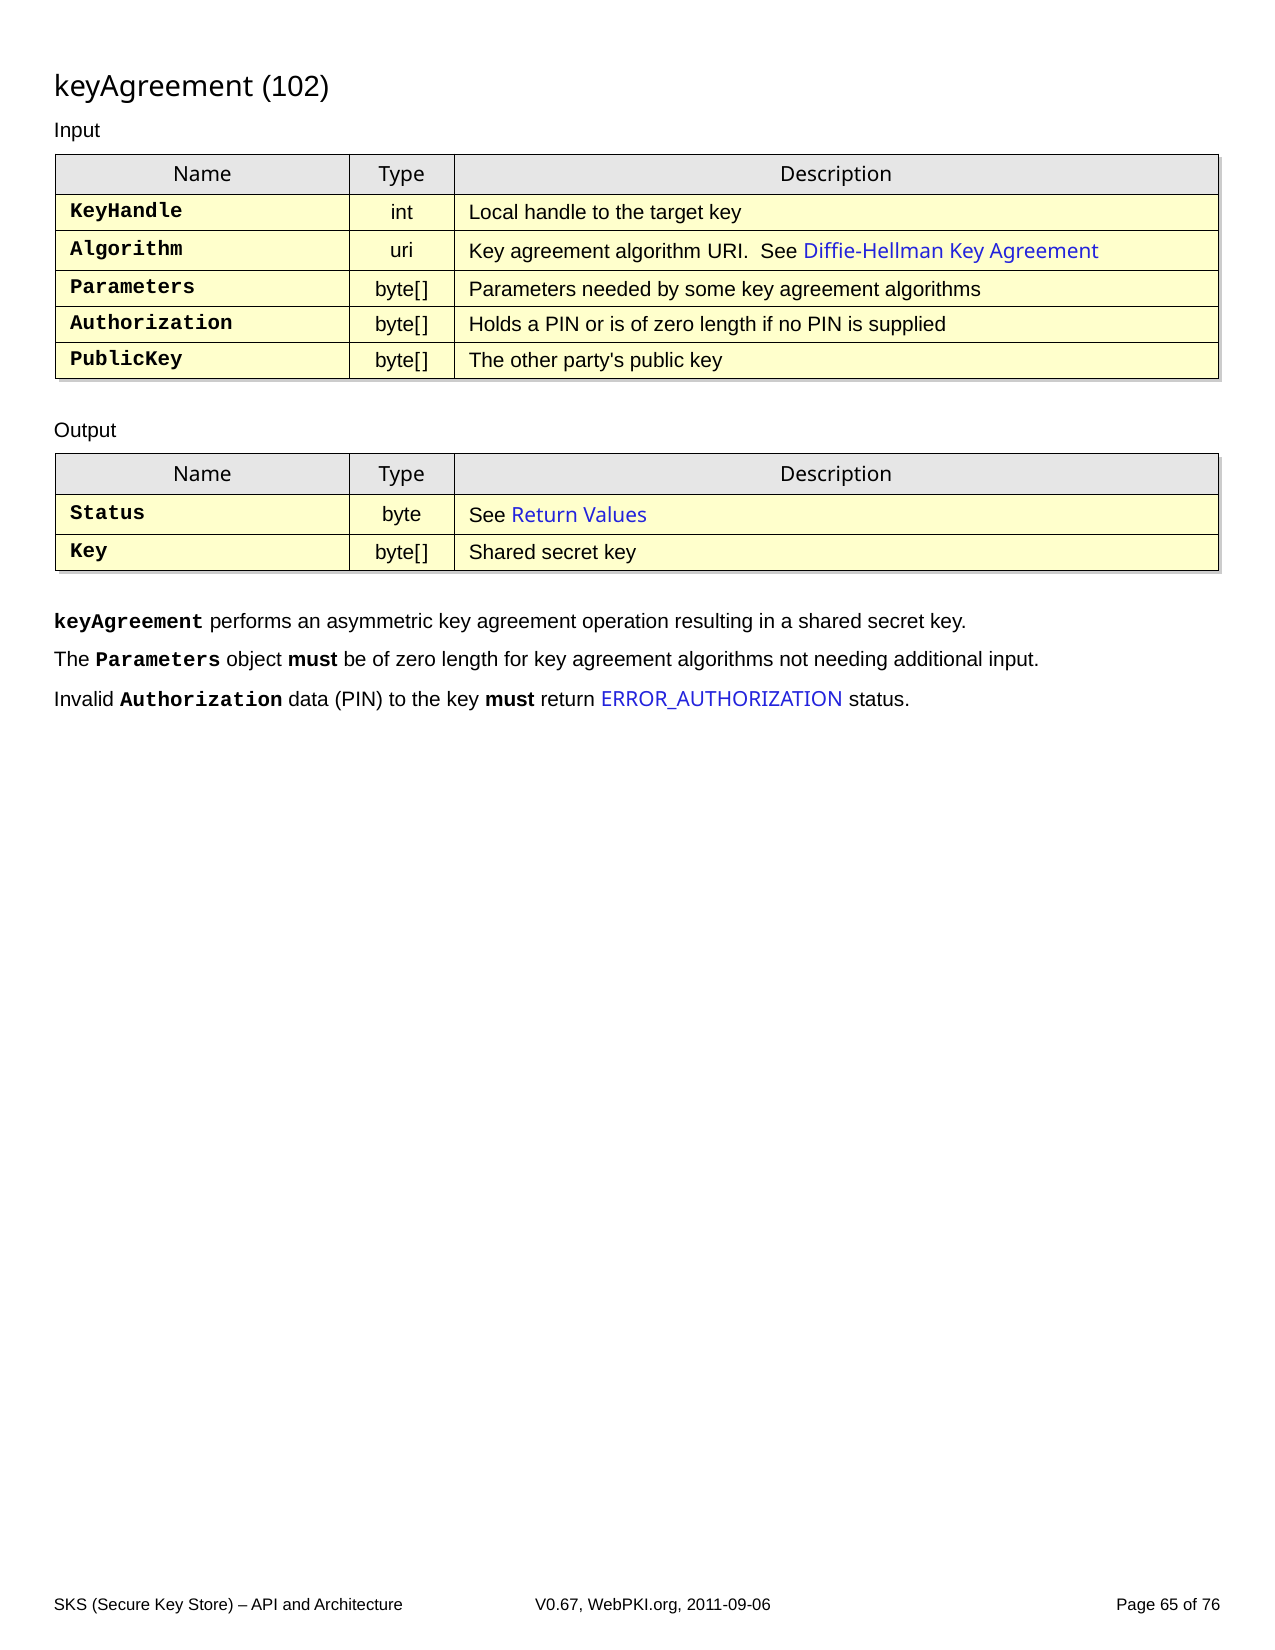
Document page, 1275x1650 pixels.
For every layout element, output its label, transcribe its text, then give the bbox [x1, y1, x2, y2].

table_cell byte⁮[ ] [350, 307, 454, 342]
subtitle keyAgreement (102) [54, 66, 1221, 105]
table_cell PublicKey [56, 343, 349, 378]
table_cell Local handle to the target key [455, 195, 1218, 230]
text The Parameters object must be of zero length for key agreement algorithms not needing additional input. [54, 647, 1221, 673]
table_header Type [350, 454, 454, 494]
text keyAgreement performs an asymmetric key agreement operation resulting in a shared secret key. [54, 609, 1221, 635]
table_cell byte⁮[ ] [350, 343, 454, 378]
table_header Name [56, 155, 349, 194]
table_cell Algorithm [56, 231, 349, 270]
table_cell byte⁮[ ] [350, 271, 454, 306]
table_cell Key agreement algorithm URI. See Diffie-Hellman Key Agreement ‎ [455, 231, 1218, 270]
table_header Name [56, 454, 349, 494]
table_cell Status [56, 495, 349, 534]
table_cell uri [350, 231, 454, 270]
table_cell Holds a PIN or is of zero length if no PIN is supplied [455, 307, 1218, 342]
table_cell Parameters needed by some key agreement algorithms [455, 271, 1218, 306]
table_header Type [350, 155, 454, 194]
table_cell byte [350, 495, 454, 534]
table_header Description [455, 454, 1218, 494]
text Input [54, 118, 1221, 142]
table_cell The other party's public key [455, 343, 1218, 378]
table_header Description [455, 155, 1218, 194]
table_cell Authorization [56, 307, 349, 342]
table_cell Shared secret key [455, 535, 1218, 570]
table_cell int [350, 195, 454, 230]
text Output [54, 417, 1221, 441]
text Invalid Authorization data (PIN) to the key must return ERROR_AUTHORIZATION status. [54, 684, 1221, 713]
table_cell byte⁮[ ] [350, 535, 454, 570]
table_cell See Return Values [455, 495, 1218, 534]
table_cell Parameters [56, 271, 349, 306]
table_cell KeyHandle [56, 195, 349, 230]
table_cell Key [56, 535, 349, 570]
